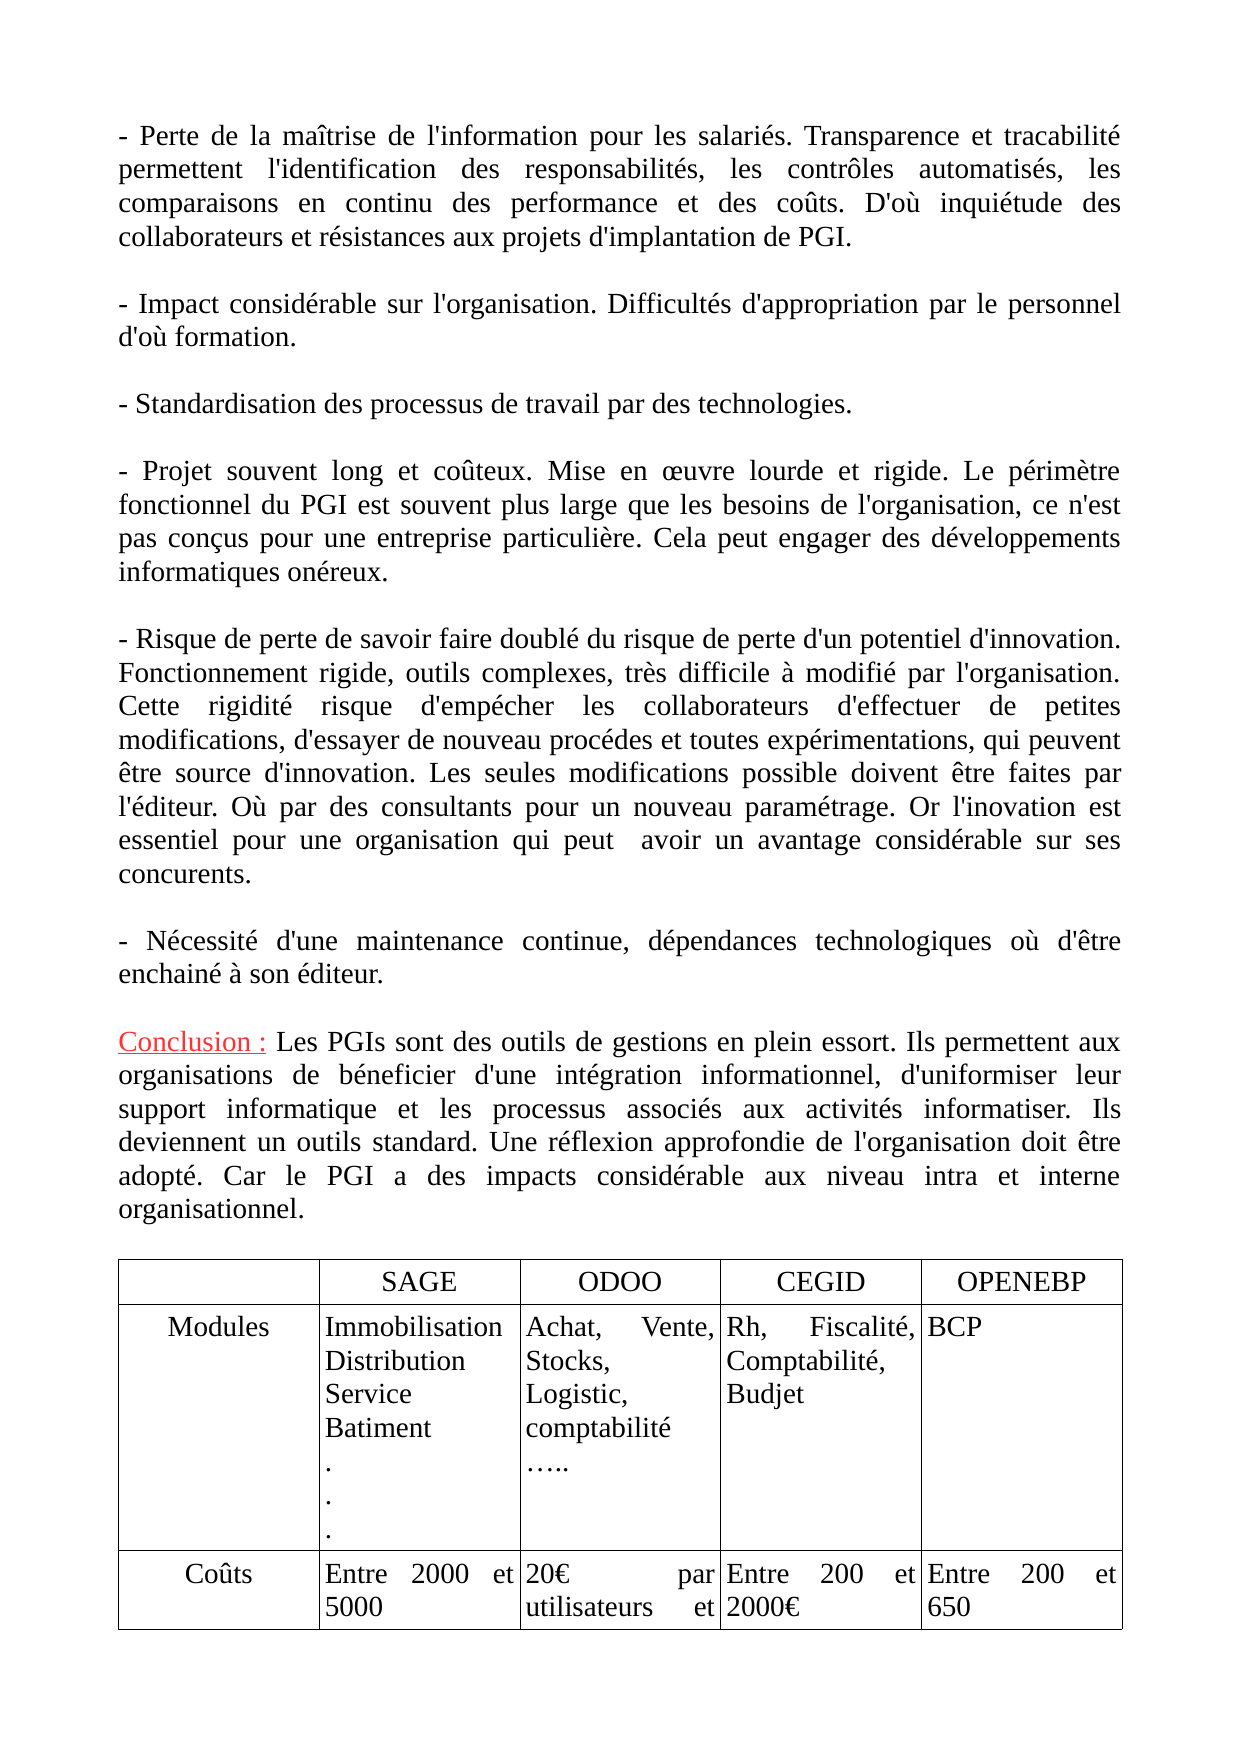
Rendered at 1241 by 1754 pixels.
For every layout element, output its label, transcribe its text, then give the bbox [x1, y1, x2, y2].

table_header CEGID [721, 1260, 921, 1304]
table_header [119, 1260, 319, 1304]
table_cell Entre 200 et 2000€ [721, 1551, 921, 1629]
text - Perte de la maîtrise de l'information pour les salariés. Transparence et tracabilité permettent l'identification des responsabilités, les contrôles automatisés, les comparaisons en continu des performance et des coûts. D'où inquiétude des collaborateurs et résistances aux projets d'implantation de PGI. [118, 118, 1122, 252]
table_cell 20€ par utilisateurs et [521, 1551, 720, 1629]
table_header SAGE [320, 1260, 520, 1304]
table_cell Coûts [119, 1551, 319, 1629]
table_header ODOO [521, 1260, 720, 1304]
text - Risque de perte de savoir faire doublé du risque de perte d'un potentiel d'innovation. Fonctionnement rigide, outils complexes, très difficile à modifié par l'organisation. Cette rigidité risque d'empécher les collaborateurs d'effectuer de petites modifications, d'essayer de nouveau procédes et toutes expérimentations, qui peuvent être source d'innovation. Les seules modifications possible doivent être faites par l'éditeur. Où par des consultants pour un nouveau paramétrage. Or l'inovation est essentiel pour une organisation qui peut avoir un avantage considérable sur ses concurents. [118, 621, 1122, 889]
table_header OPENEBP [922, 1260, 1122, 1304]
text - Standardisation des processus de travail par des technologies. [118, 386, 1122, 420]
text Conclusion : Les PGIs sont des outils de gestions en plein essort. Ils permettent aux organisations de béneficier d'une intégration informationnel, d'uniformiser leur support informatique et les processus associés aux activités informatiser. Ils deviennent un outils standard. Une réflexion approfondie de l'organisation doit être adopté. Car le PGI a des impacts considérable aux niveau intra et interne organisationnel. [118, 1024, 1122, 1225]
text - Nécessité d'une maintenance continue, dépendances technologiques où d'être enchainé à son éditeur. [118, 923, 1122, 990]
text - Impact considérable sur l'organisation. Difficultés d'appropriation par le personnel d'où formation. [118, 286, 1122, 353]
text - Projet souvent long et coûteux. Mise en œuvre lourde et rigide. Le périmètre fonctionnel du PGI est souvent plus large que les besoins de l'organisation, ce n'est pas conçus pour une entreprise particulière. Cela peut engager des développements informatiques onéreux. [118, 453, 1122, 588]
table_cell Achat, Vente, Stocks, Logistic, comptabilité ….. [521, 1305, 720, 1550]
table_cell Entre 200 et 650 [922, 1551, 1122, 1629]
table_cell Entre 2000 et 5000 [320, 1551, 520, 1629]
table_cell Immobilisation Distribution Service Batiment . . . [320, 1305, 520, 1550]
table_cell Rh, Fiscalité, Comptabilité, Budjet [721, 1305, 921, 1550]
table_cell Modules [119, 1305, 319, 1550]
table_cell BCP [922, 1305, 1122, 1550]
